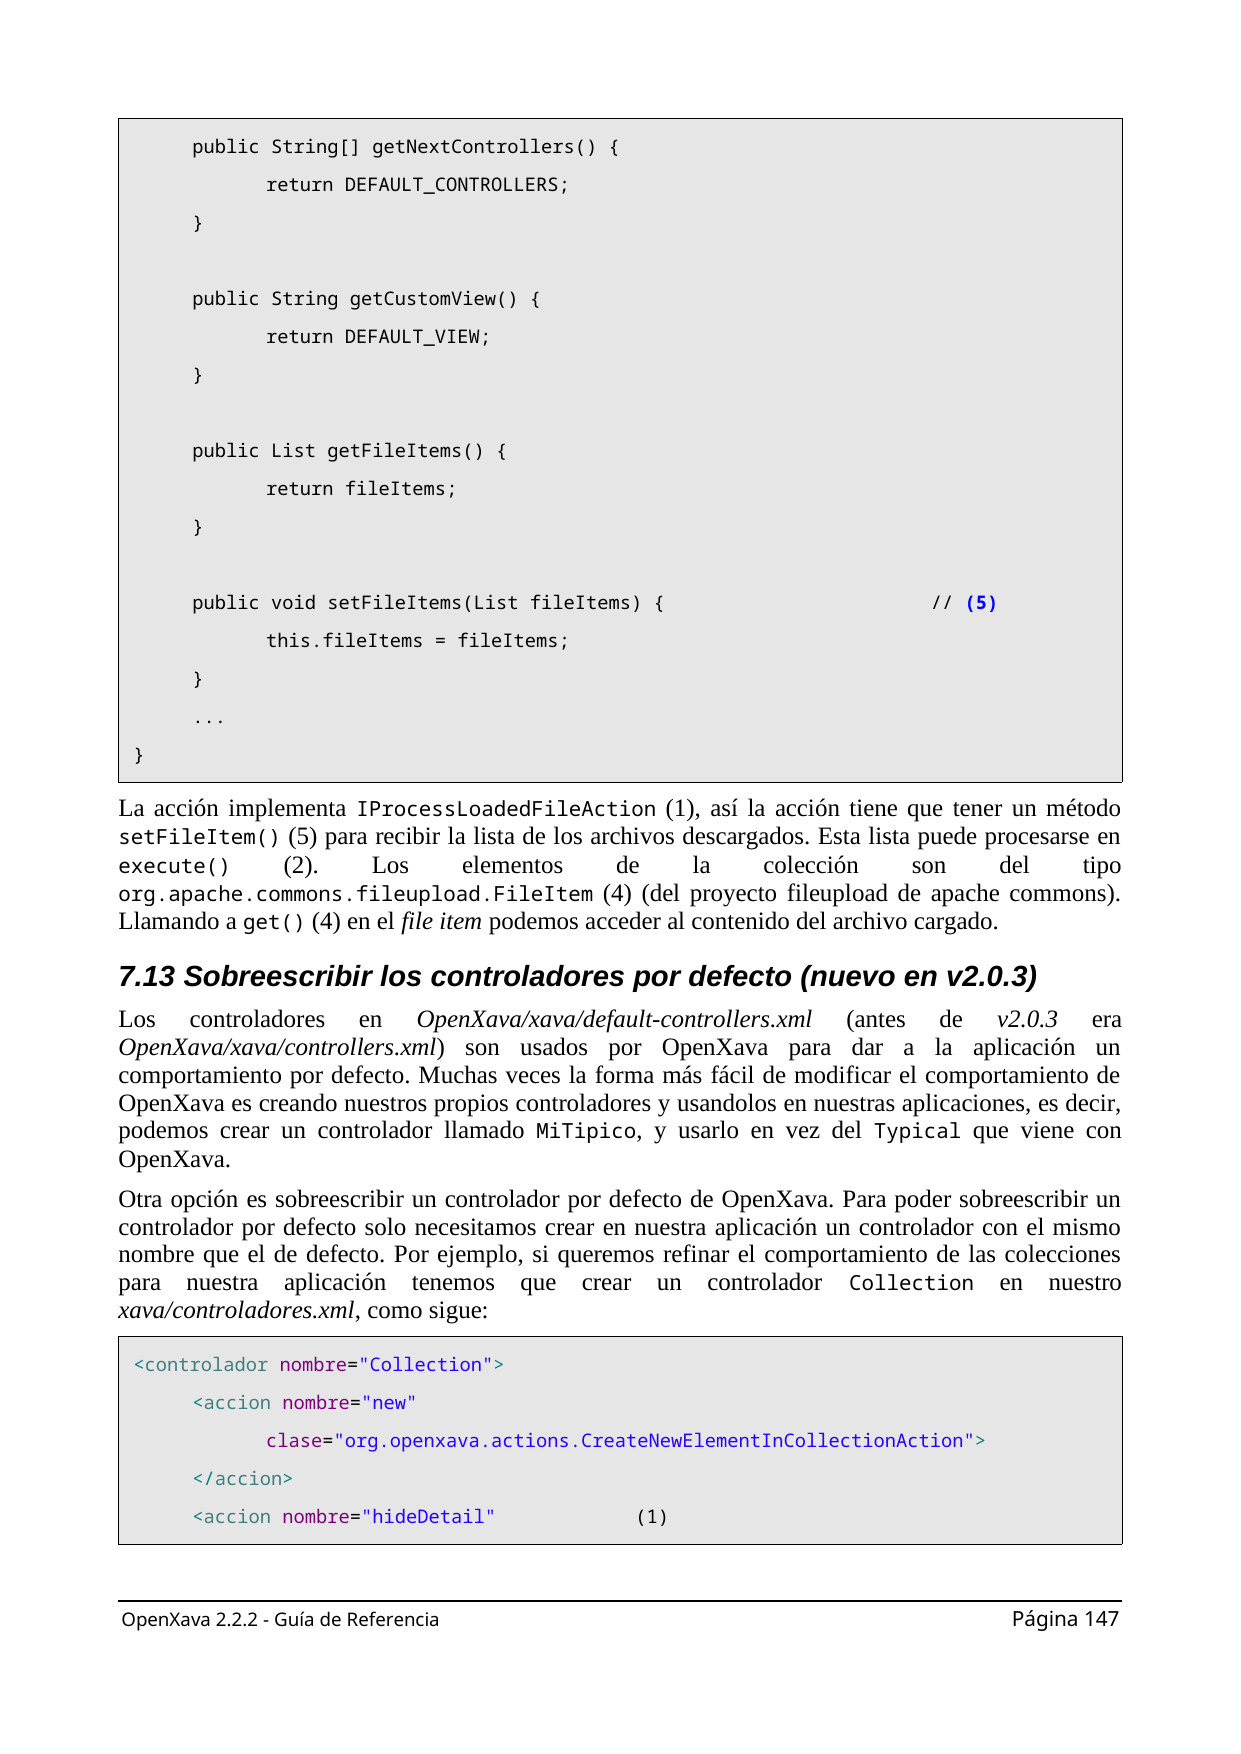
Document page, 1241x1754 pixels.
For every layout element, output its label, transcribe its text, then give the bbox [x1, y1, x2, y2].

text return DEFAULT_CONTROLLERS; [119, 156, 1122, 194]
text Los controladores en OpenXava/xava/default-controllers.xml (antes de v2.0.3 era OpenXava/xava/controllers.xml) son usados por OpenXava para dar a la aplicación un comportamiento por defecto. Muchas veces la forma más fácil de modificar el comportamiento de OpenXava es creando nuestros propios controladores y usandolos en nuestras aplicaciones, es decir, podemos crear un controlador llamado MiTipico, y usarlo en vez del Typical que viene con OpenXava. [118, 1006, 1122, 1172]
text public List getFileItems() { [119, 422, 1122, 460]
text public String getCustomView() { [119, 270, 1122, 308]
text } [119, 650, 1122, 688]
text <accion nombre="new" [119, 1374, 1122, 1412]
subtitle Sobreescribir los controladores por defecto (nuevo en v2.0.3) [118, 960, 1122, 993]
text } [119, 194, 1122, 232]
text } [119, 726, 1122, 782]
text public void setFileItems(List fileItems) { // (5) [119, 574, 1122, 612]
text <controlador nombre="Collection"> [119, 1337, 1122, 1374]
text clase="org.openxava.actions.CreateNewElementInCollectionAction"> [119, 1412, 1122, 1451]
text public String[] getNextControllers() { [119, 119, 1122, 156]
text <accion nombre="hideDetail" (1) [119, 1488, 1122, 1544]
text } [119, 498, 1122, 536]
text return fileItems; [119, 460, 1122, 498]
text ... [119, 688, 1122, 726]
text Otra opción es sobreescribir un controlador por defecto de OpenXava. Para poder sobreescribir un controlador por defecto solo necesitamos crear en nuestra aplicación un controlador con el mismo nombre que el de defecto. Por ejemplo, si queremos refinar el comportamiento de las colecciones para nuestra aplicación tenemos que crear un controlador Collection en nuestro xava/controladores.xml, como sigue: [118, 1185, 1122, 1324]
text return DEFAULT_VIEW; [119, 308, 1122, 346]
text La acción implementa IProcessLoadedFileAction (1), así la acción tiene que tener un método setFileItem() (5) para recibir la lista de los archivos descargados. Esta lista puede procesarse en execute() (2). Los elementos de la colección son del tipo org.apache.commons.fileupload.FileItem (4) (del proyecto fileupload de apache commons). Llamando a get() (4) en el file item podemos acceder al contenido del archivo cargado. [118, 794, 1122, 935]
text } [119, 346, 1122, 384]
text </accion> [119, 1451, 1122, 1488]
text this.fileItems = fileItems; [119, 612, 1122, 650]
